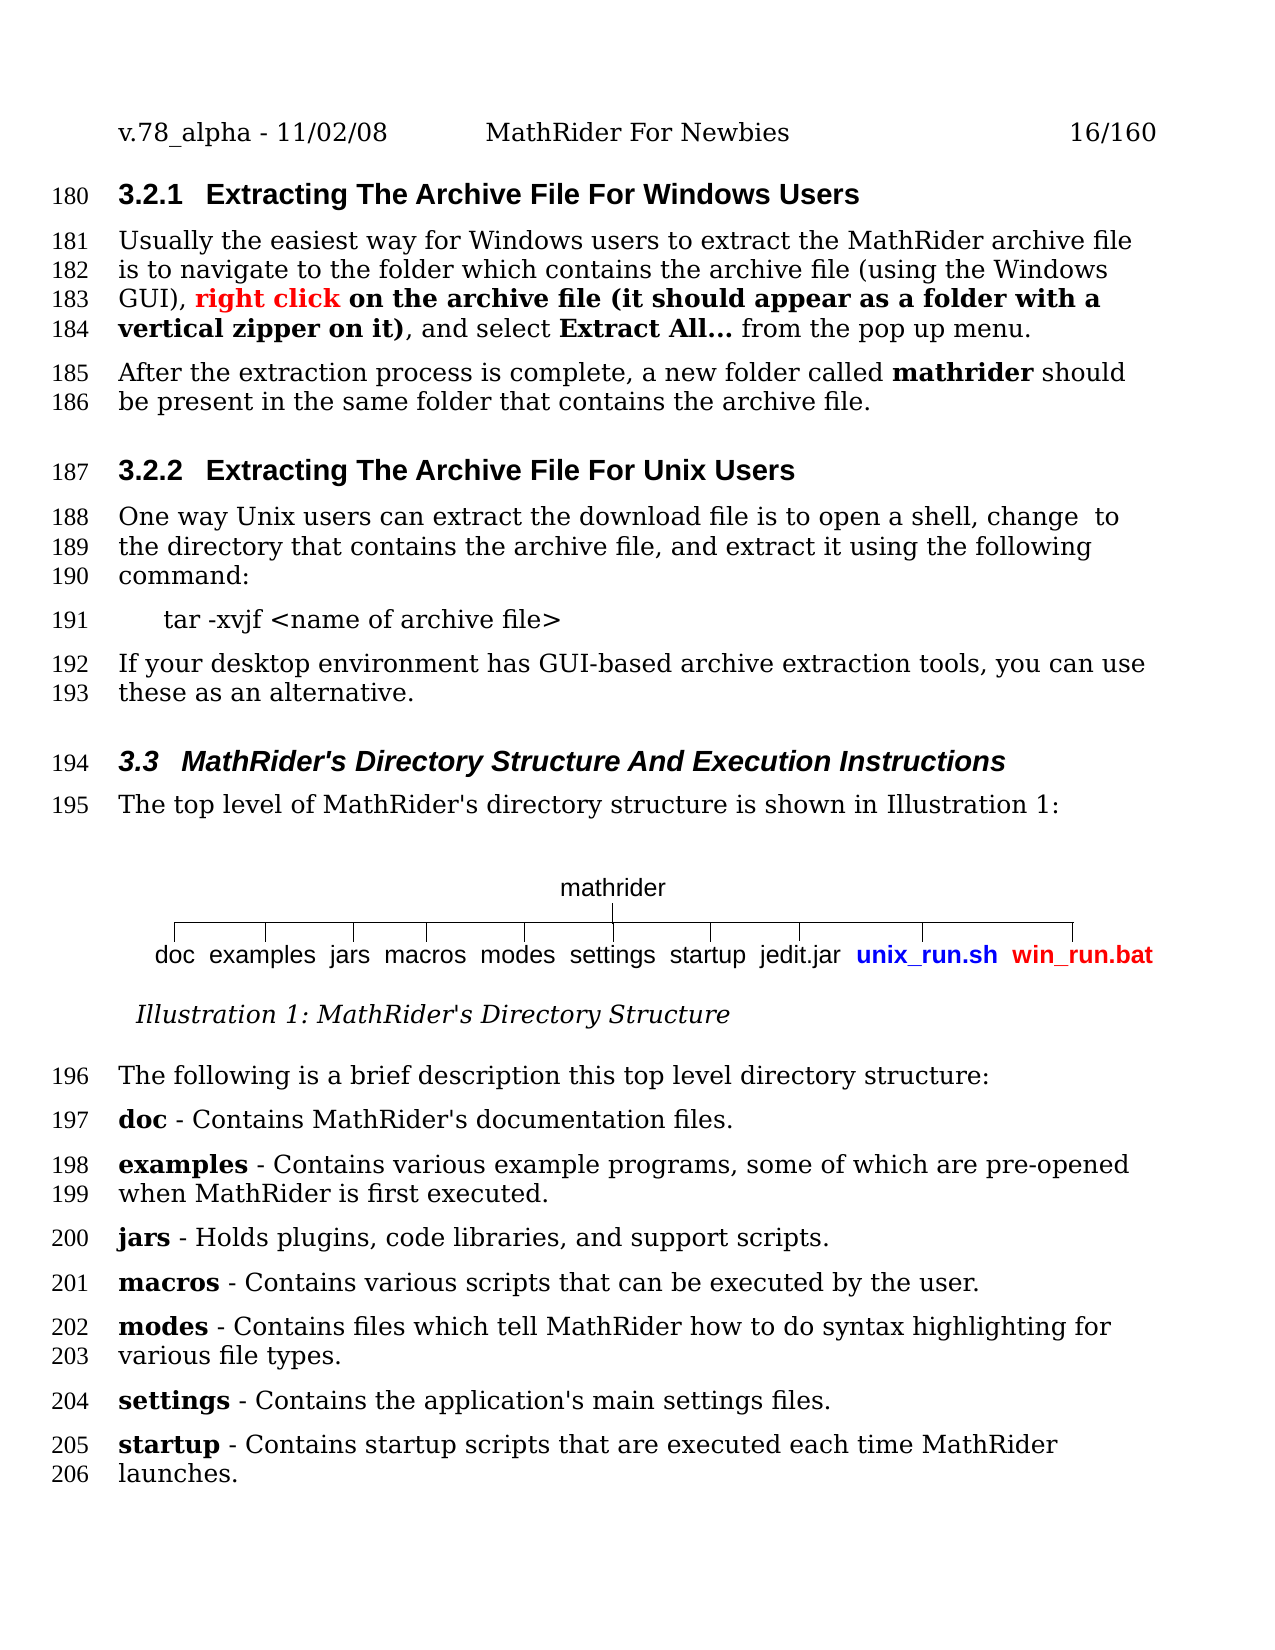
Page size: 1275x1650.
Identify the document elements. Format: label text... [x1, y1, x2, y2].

subtitle Extracting The Archive File For Unix Users [118, 453, 1157, 487]
text settings - Contains the application's main settings files. [118, 1386, 1157, 1415]
text Usually the easiest way for Windows users to extract the MathRider archive file is to navigate to the folder which contains the archive file (using the Windows GUI), right click on the archive file (it should appear as a folder with a vertical zipper on it), and select Extract All... from the pop up menu. [118, 226, 1157, 343]
subtitle MathRider's Directory Structure And Execution Instructions [118, 744, 1157, 778]
text startup - Contains startup scripts that are executed each time MathRider launches. [118, 1430, 1157, 1488]
text doc - Contains MathRider's documentation files. [118, 1105, 1157, 1135]
subtitle Extracting The Archive File For Windows Users [118, 177, 1157, 210]
text modes - Contains files which tell MathRider how to do syntax highlighting for various file types. [118, 1312, 1157, 1371]
text examples - Contains various example programs, some of which are pre-opened when MathRider is first executed. [118, 1150, 1157, 1208]
text If your desktop environment has GUI-based archive extraction tools, you can use these as an alternative. [118, 649, 1157, 707]
text After the extraction process is complete, a new folder called mathrider should be present in the same folder that contains the archive file. [118, 358, 1157, 416]
text tar -xvjf <name of archive file> [163, 605, 1157, 634]
text macros - Contains various scripts that can be executed by the user. [118, 1268, 1157, 1297]
text The top level of MathRider's directory structure is shown in Illustration 1: [118, 791, 1157, 820]
text The following is a brief description this top level directory structure: [118, 1061, 1157, 1090]
text Illustration 1: MathRider's Directory Structure [136, 846, 1153, 1029]
text One way Unix users can extract the download file is to open a shell, change to the directory that contains the archive file, and extract it using the following command: [118, 502, 1157, 590]
text jars - Holds plugins, code libraries, and support scripts. [118, 1223, 1157, 1253]
